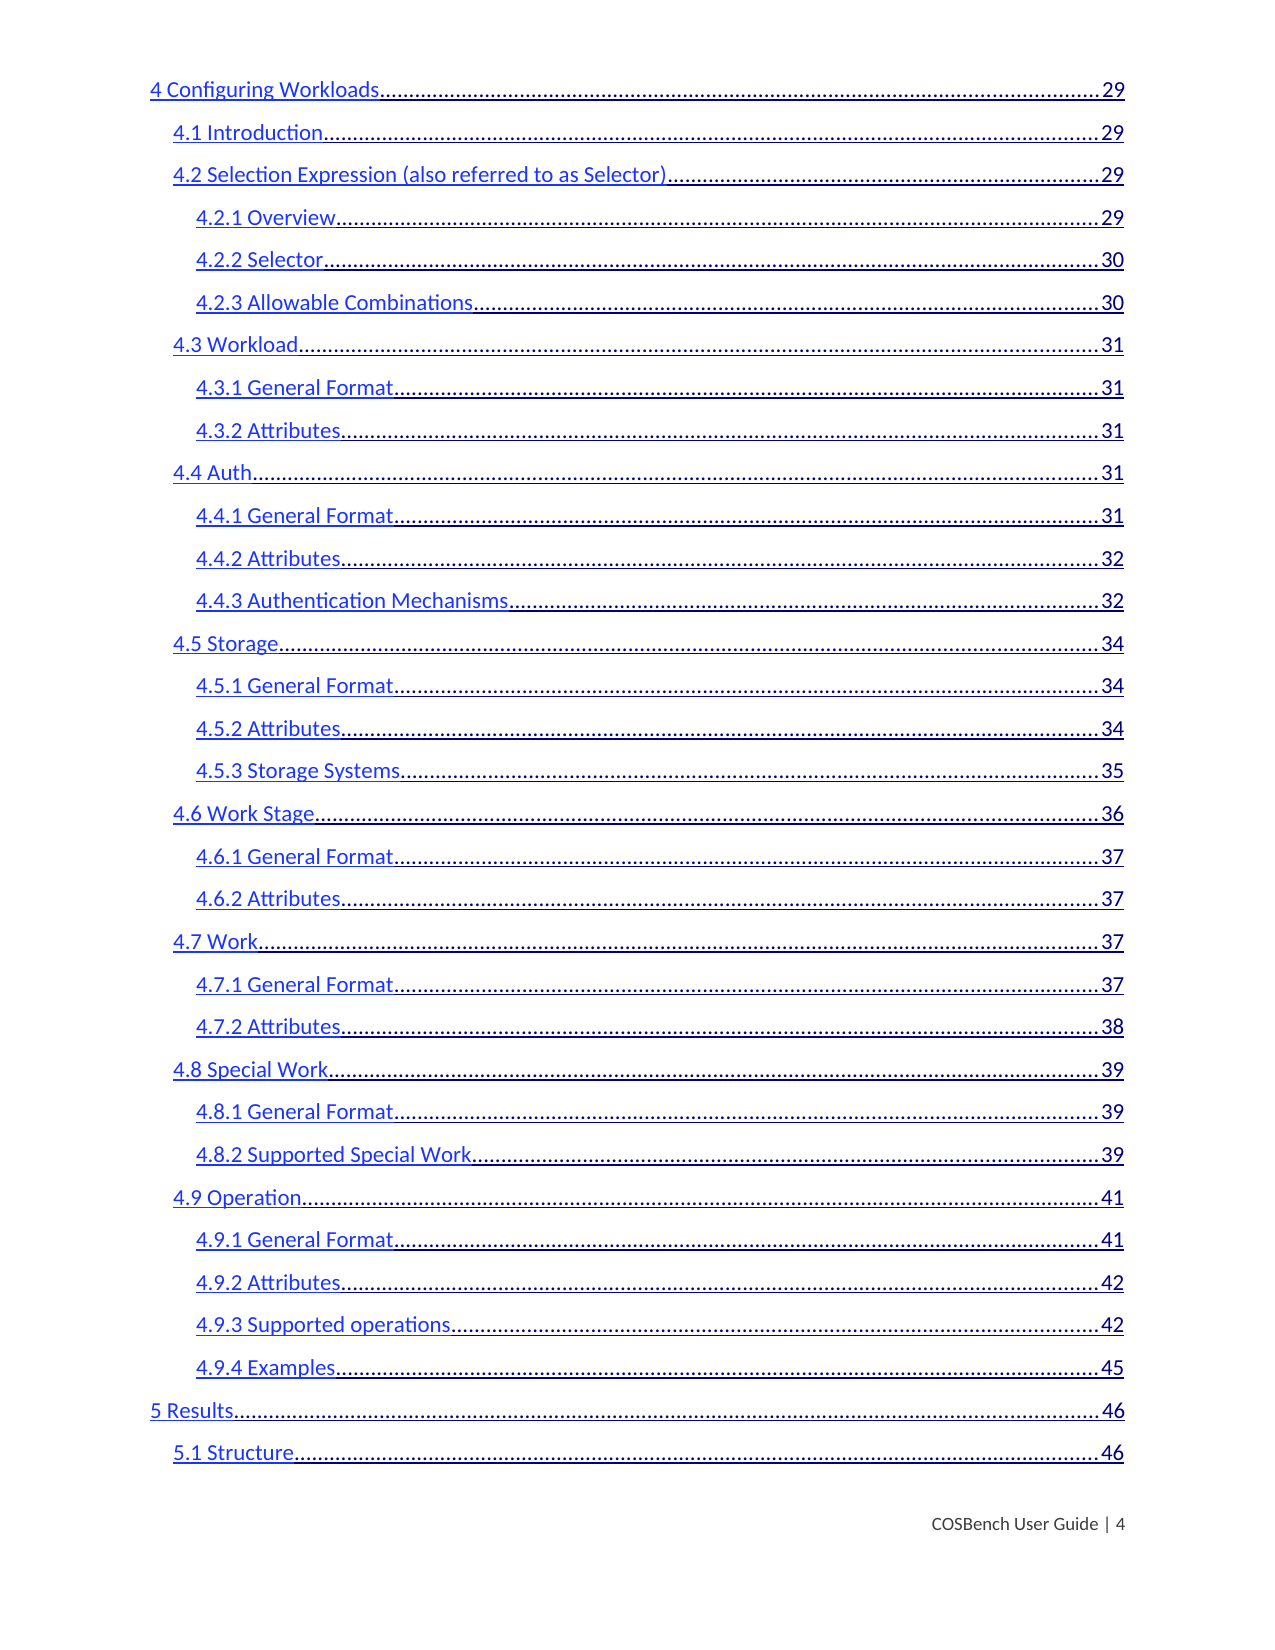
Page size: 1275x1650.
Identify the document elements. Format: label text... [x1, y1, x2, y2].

text 4.9 Operation 41 [173, 1183, 1125, 1211]
text 4.2.1 Overview 29 [196, 203, 1125, 231]
text 4.5.3 Storage Systems 35 [196, 757, 1125, 785]
text 4.5.2 Attributes 34 [196, 714, 1125, 742]
text 4.4 Auth 31 [173, 458, 1125, 486]
text 4.7 Work 37 [173, 927, 1125, 955]
text 4.1 Introduction 29 [173, 118, 1125, 146]
text 5.1 Structure 46 [173, 1438, 1125, 1466]
text 4.5.1 General Format 34 [196, 671, 1125, 699]
text 4.3 Workload 31 [173, 331, 1125, 359]
text 5 Results 46 [150, 1396, 1125, 1420]
text 4.9.1 General Format 41 [196, 1225, 1125, 1253]
text 4.2.2 Selector 30 [196, 245, 1125, 273]
text 4.3.1 General Format 31 [196, 373, 1125, 401]
text 4.4.1 General Format 31 [196, 501, 1125, 529]
text 4.9.3 Supported operations 42 [196, 1311, 1125, 1338]
text 4.8 Special Work 39 [173, 1055, 1125, 1083]
text 4.9.4 Examples 45 [196, 1353, 1125, 1381]
text 4.6.1 General Format 37 [196, 842, 1125, 870]
text 4.5 Storage 34 [173, 629, 1125, 657]
text 4.7.2 Attributes 38 [196, 1012, 1125, 1040]
text 4.6.2 Attributes 37 [196, 884, 1125, 912]
text 4.2.3 Allowable Combinations 30 [196, 288, 1125, 316]
text 4.4.3 Authentication Mechanisms 32 [196, 586, 1125, 614]
text 4.8.2 Supported Special Work 39 [196, 1140, 1125, 1168]
text 4.4.2 Attributes 32 [196, 544, 1125, 572]
text 4.7.1 General Format 37 [196, 970, 1125, 998]
text 4.8.1 General Format 39 [196, 1097, 1125, 1126]
text 4.9.2 Attributes 42 [196, 1268, 1125, 1296]
text 4.6 Work Stage 36 [173, 799, 1125, 827]
text 4.3.2 Attributes 31 [196, 416, 1125, 444]
text 4 Configuring Workloads 29 [150, 75, 1125, 99]
text 4.2 Selection Expression (also referred to as Selector) 29 [173, 160, 1125, 188]
